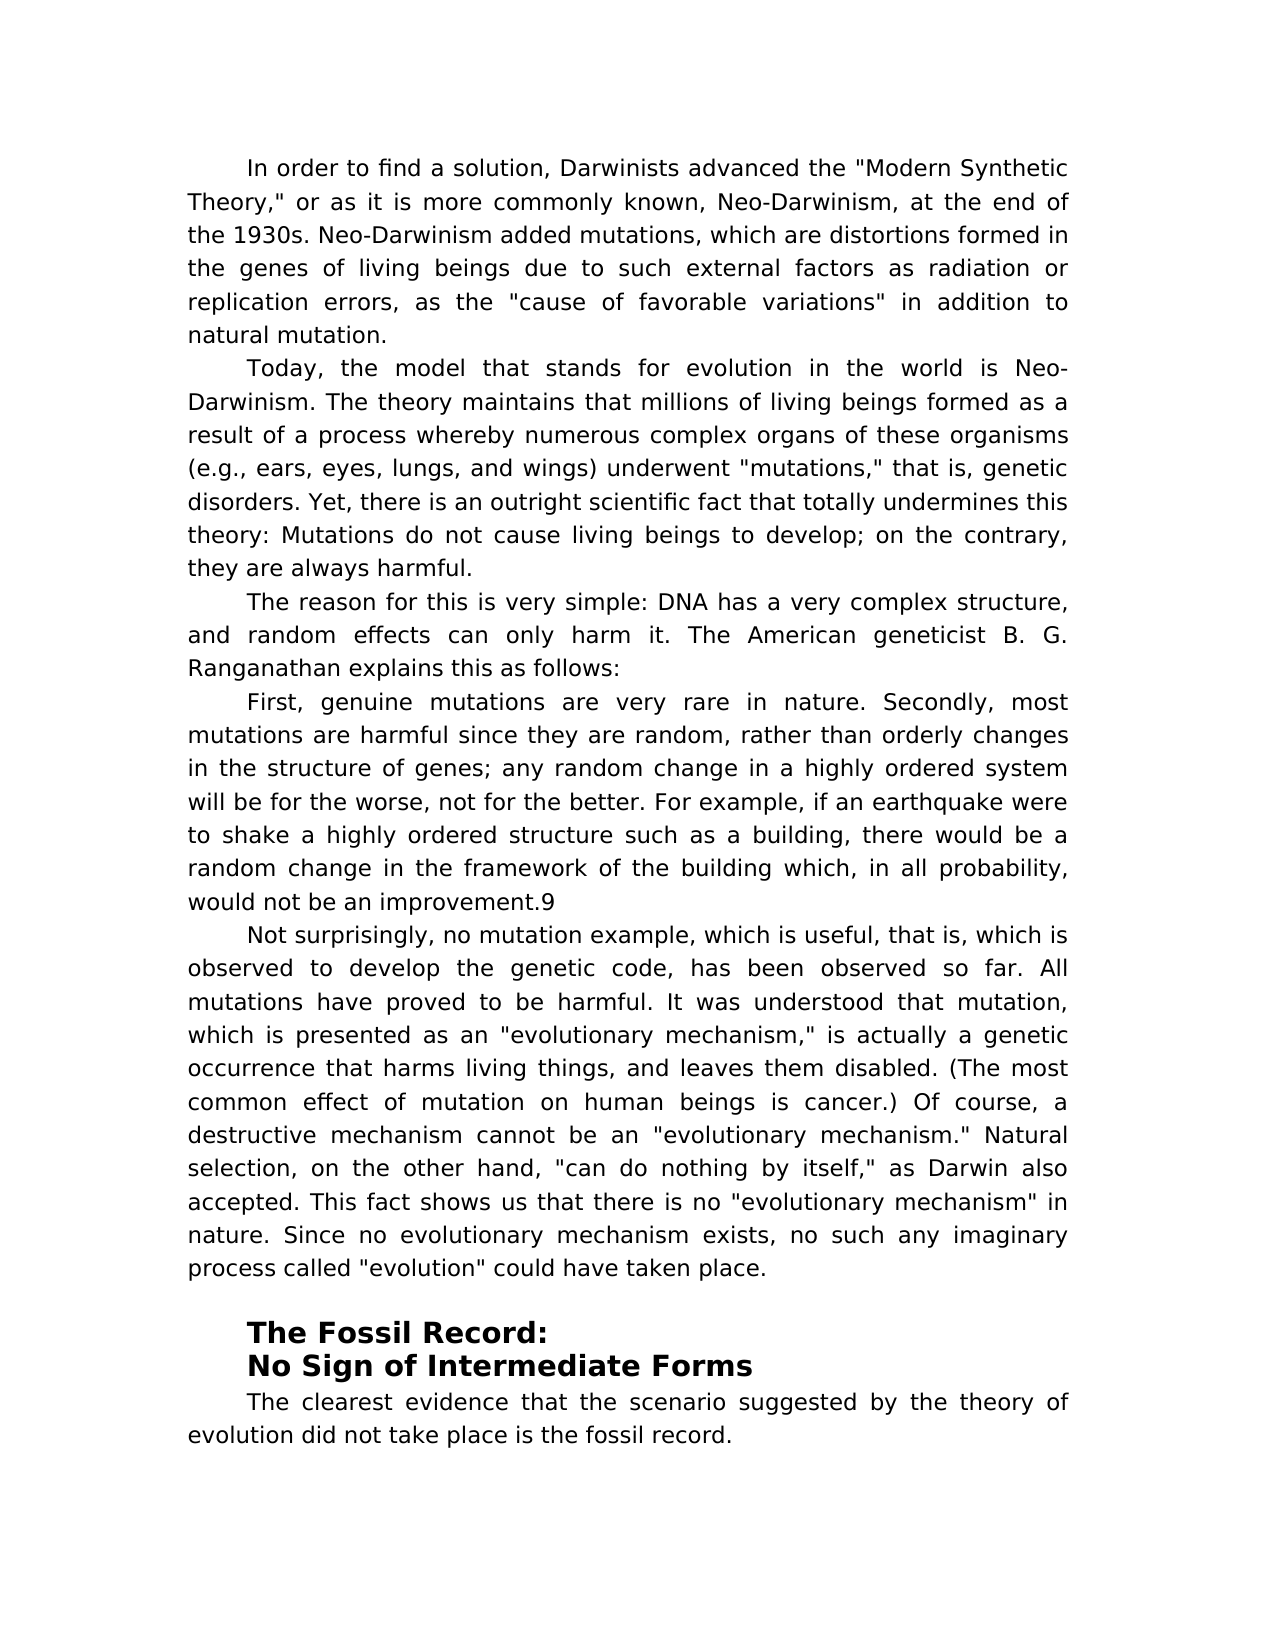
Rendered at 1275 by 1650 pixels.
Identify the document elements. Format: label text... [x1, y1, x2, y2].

text The Fossil Record: [187, 1317, 1070, 1350]
text The clearest evidence that the scenario suggested by the theory of evolution did not take place is the fossil record. [187, 1383, 1070, 1450]
text Not surprisingly, no mutation example, which is useful, that is, which is observed to develop the genetic code, has been observed so far. All mutations have proved to be harmful. It was understood that mutation, which is presented as an "evolutionary mechanism," is actually a genetic occurrence that harms living things, and leaves them disabled. (The most common effect of mutation on human beings is cancer.) Of course, a destructive mechanism cannot be an "evolutionary mechanism." Natural selection, on the other hand, "can do nothing by itself," as Darwin also accepted. This fact shows us that there is no "evolutionary mechanism" in nature. Since no evolutionary mechanism exists, no such any imaginary process called "evolution" could have taken place. [187, 917, 1070, 1283]
text The reason for this is very simple: DNA has a very complex structure, and random effects can only harm it. The American geneticist B. G. Ranganathan explains this as follows: [187, 583, 1070, 683]
text No Sign of Intermediate Forms [187, 1350, 1070, 1383]
text In order to find a solution, Darwinists advanced the "Modern Synthetic Theory," or as it is more commonly known, Neo-Darwinism, at the end of the 1930s. Neo-Darwinism added mutations, which are distortions formed in the genes of living beings due to such external factors as radiation or replication errors, as the "cause of favorable variations" in addition to natural mutation. [187, 150, 1070, 350]
text First, genuine mutations are very rare in nature. Secondly, most mutations are harmful since they are random, rather than orderly changes in the structure of genes; any random change in a highly ordered system will be for the worse, not for the better. For example, if an earthquake were to shake a highly ordered structure such as a building, there would be a random change in the framework of the building which, in all probability, would not be an improvement.9 [187, 683, 1070, 917]
text Today, the model that stands for evolution in the world is Neo-Darwinism. The theory maintains that millions of living beings formed as a result of a process whereby numerous complex organs of these organisms (e.g., ears, eyes, lungs, and wings) underwent "mutations," that is, genetic disorders. Yet, there is an outright scientific fact that totally undermines this theory: Mutations do not cause living beings to develop; on the contrary, they are always harmful. [187, 350, 1070, 583]
